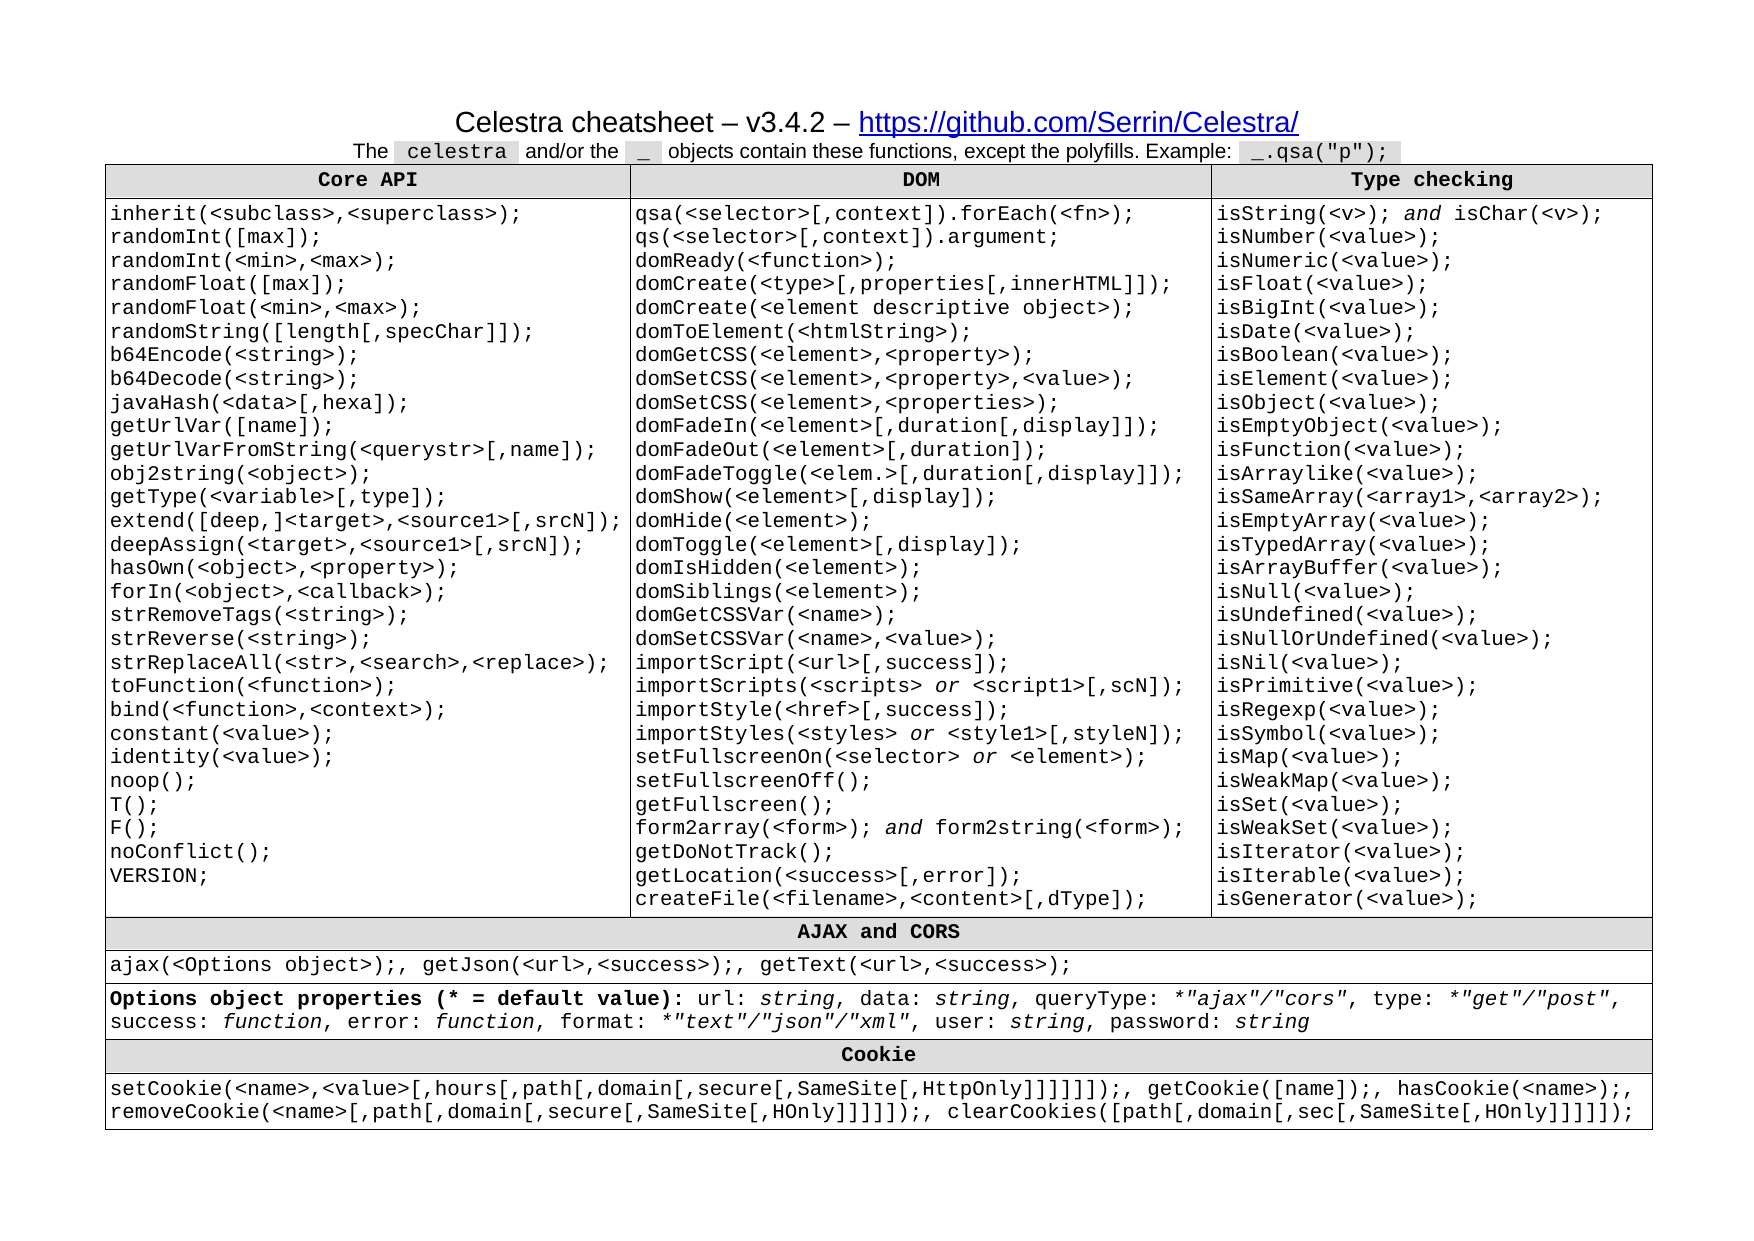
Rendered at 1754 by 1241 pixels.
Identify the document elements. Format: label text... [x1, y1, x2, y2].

table_cell qsa(<selector>[,context]).forEach(<fn>); qs(<selector>[,context]).argument; domReady(<function>); domCreate(<type>[,properties[,innerHTML]]); domCreate(<element descriptive object>); domToElement(<htmlString>); domGetCSS(<element>,<property>); domSetCSS(<element>,<property>,<value>); domSetCSS(<element>,<properties>); domFadeIn(<element>[,duration[,display]]); domFadeOut(<element>[,duration]); domFadeToggle(<elem.>[,duration[,display]]); domShow(<element>[,display]); domHide(<element>); domToggle(<element>[,display]); domIsHidden(<element>); domSiblings(<element>); domGetCSSVar(<name>); domSetCSSVar(<name>,<value>); importScript(<url>[,success]); importScripts(<scripts> or <script1>[,scN]); importStyle(<href>[,success]); importStyles(<styles> or <style1>[,styleN]); setFullscreenOn(<selector> or <element>); setFullscreenOff(); getFullscreen(); form2array(<form>); and form2string(<form>); getDoNotTrack(); getLocation(<success>[,error]); createFile(<filename>,<content>[,dType]); [631, 199, 1211, 916]
table_header DOM [631, 165, 1211, 197]
text The celestra and/or the _ objects contain these functions, except the polyfills. Example: _.qsa("p"); [105, 138, 1648, 164]
table_cell setCookie(<name>,<value>[,hours[,path[,domain[,secure[,SameSite[,HttpOnly]]]]]]);, getCookie([name]);, hasCookie(<name>);, removeCookie(<name>[,path[,domain[,secure[,SameSite[,HOnly]]]]]);, clearCookies([path[,domain[,sec[,SameSite[,HOnly]]]]]); [106, 1074, 1652, 1129]
table_header Core API [106, 165, 630, 197]
table_cell ajax(<Options object>);, getJson(<url>,<success>);, getText(<url>,<success>); [106, 951, 1652, 983]
table_header Type checking [1212, 165, 1652, 197]
table_cell Options object properties (* = default value): url: string, data: string, queryType: *"ajax"/"cors", type: *"get"/"post", success: function, error: function, format: *"text"/"json"/"xml", user: string, password: string [106, 984, 1652, 1039]
text Celestra cheatsheet – v3.4.2 – https://github.com/Serrin/Celestra/ [105, 105, 1648, 138]
table_cell inherit(<subclass>,<superclass>); randomInt([max]); randomInt(<min>,<max>); randomFloat([max]); randomFloat(<min>,<max>); randomString([length[,specChar]]); b64Encode(<string>); b64Decode(<string>); javaHash(<data>[,hexa]); getUrlVar([name]); getUrlVarFromString(<querystr>[,name]); obj2string(<object>); getType(<variable>[,type]); extend([deep,]<target>,<source1>[,srcN]); deepAssign(<target>,<source1>[,srcN]); hasOwn(<object>,<property>); forIn(<object>,<callback>); strRemoveTags(<string>); strReverse(<string>); strReplaceAll(<str>,<search>,<replace>); toFunction(<function>); bind(<function>,<context>); constant(<value>); identity(<value>); noop(); T(); F(); noConflict(); VERSION; [106, 199, 630, 916]
table_cell AJAX and CORS [106, 918, 1652, 949]
table_cell isString(<v>); and isChar(<v>); isNumber(<value>); isNumeric(<value>); isFloat(<value>); isBigInt(<value>); isDate(<value>); isBoolean(<value>); isElement(<value>); isObject(<value>); isEmptyObject(<value>); isFunction(<value>); isArraylike(<value>); isSameArray(<array1>,<array2>); isEmptyArray(<value>); isTypedArray(<value>); isArrayBuffer(<value>); isNull(<value>); isUndefined(<value>); isNullOrUndefined(<value>); isNil(<value>); isPrimitive(<value>); isRegexp(<value>); isSymbol(<value>); isMap(<value>); isWeakMap(<value>); isSet(<value>); isWeakSet(<value>); isIterator(<value>); isIterable(<value>); isGenerator(<value>); [1212, 199, 1652, 916]
table_cell Cookie [106, 1040, 1652, 1072]
